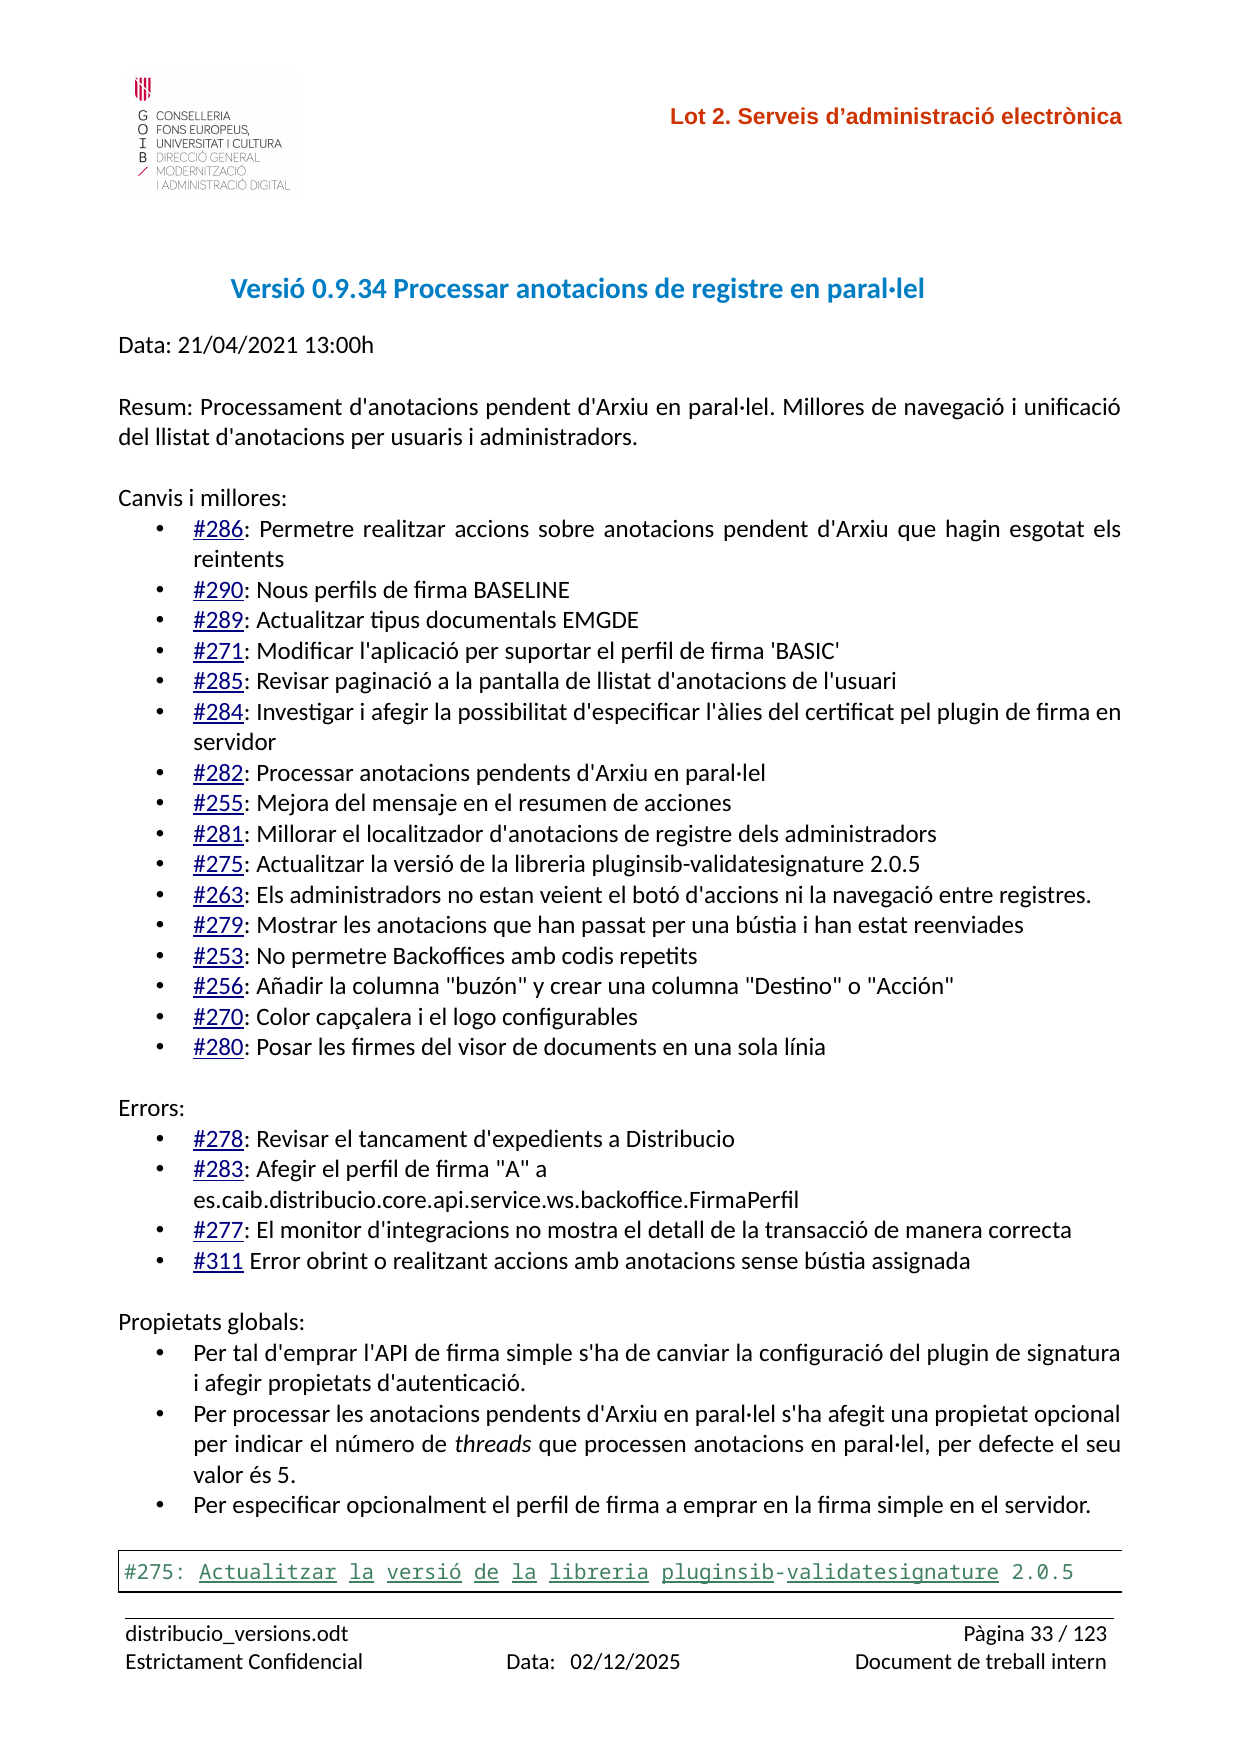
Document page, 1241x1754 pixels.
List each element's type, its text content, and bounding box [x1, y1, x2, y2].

picture [126, 70, 299, 197]
text Canvis i millores: [118, 482, 1122, 513]
table_header #275: Actualitzar la versió de la libreria pluginsib-validatesignature 2.0.5 [119, 1551, 1122, 1591]
list #277: El monitor d'integracions no mostra el detall de la transacció de manera correcta [156, 1215, 1122, 1245]
subtitle Versió 0.9.34 Processar anotacions de registre en paral·lel [153, 270, 1122, 306]
list Per especificar opcionalment el perfil de firma a emprar en la firma simple en el servidor. [156, 1489, 1122, 1520]
list #289: Actualitzar tipus documentals EMGDE [156, 604, 1122, 635]
list #270: Color capçalera i el logo configurables [156, 1001, 1122, 1032]
list #271: Modificar l'aplicació per suportar el perfil de firma 'BASIC' [156, 635, 1122, 665]
list #256: Añadir la columna "buzón" y crear una columna "Destino" o "Acción" [156, 971, 1122, 1001]
list #279: Mostrar les anotacions que han passat per una bústia i han estat reenviades [156, 909, 1122, 940]
list Per processar les anotacions pendents d'Arxiu en paral·lel s'ha afegit una propietat opcional per indicar el número de threads que processen anotacions en paral·lel, per defecte el seu valor és 5. [156, 1398, 1122, 1489]
list #253: No permetre Backoffices amb codis repetits [156, 940, 1122, 971]
list #283: Afegir el perfil de firma "A" a es.caib.distribucio.core.api.service.ws.backoffice.FirmaPerfil [156, 1154, 1122, 1215]
text Resum: Processament d'anotacions pendent d'Arxiu en paral·lel. Millores de navegació i unificació del llistat d'anotacions per usuaris i administradors. [118, 391, 1122, 452]
list #280: Posar les firmes del visor de documents en una sola línia [156, 1032, 1122, 1062]
list #286: Permetre realitzar accions sobre anotacions pendent d'Arxiu que hagin esgotat els reintents [156, 513, 1122, 574]
list #275: Actualitzar la versió de la libreria pluginsib-validatesignature 2.0.5 [156, 848, 1122, 879]
list #282: Processar anotacions pendents d'Arxiu en paral·lel [156, 757, 1122, 787]
text Errors: [118, 1093, 1122, 1123]
list #290: Nous perfils de firma BASELINE [156, 574, 1122, 604]
text Data: 21/04/2021 13:00h [118, 329, 1122, 360]
list #284: Investigar i afegir la possibilitat d'especificar l'àlies del certificat pel plugin de firma en servidor [156, 696, 1122, 757]
list #285: Revisar paginació a la pantalla de llistat d'anotacions de l'usuari [156, 665, 1122, 696]
list #263: Els administradors no estan veient el botó d'accions ni la navegació entre registres. [156, 879, 1122, 909]
text Propietats globals: [118, 1306, 1122, 1337]
list #255: Mejora del mensaje en el resumen de acciones [156, 787, 1122, 818]
list #281: Millorar el localitzador d'anotacions de registre dels administradors [156, 818, 1122, 848]
list #278: Revisar el tancament d'expedients a Distribucio [156, 1123, 1122, 1154]
list Per tal d'emprar l'API de firma simple s'ha de canviar la configuració del plugin de signatura i afegir propietats d'autenticació. [156, 1337, 1122, 1398]
list #311 Error obrint o realitzant accions amb anotacions sense bústia assignada [156, 1245, 1122, 1276]
